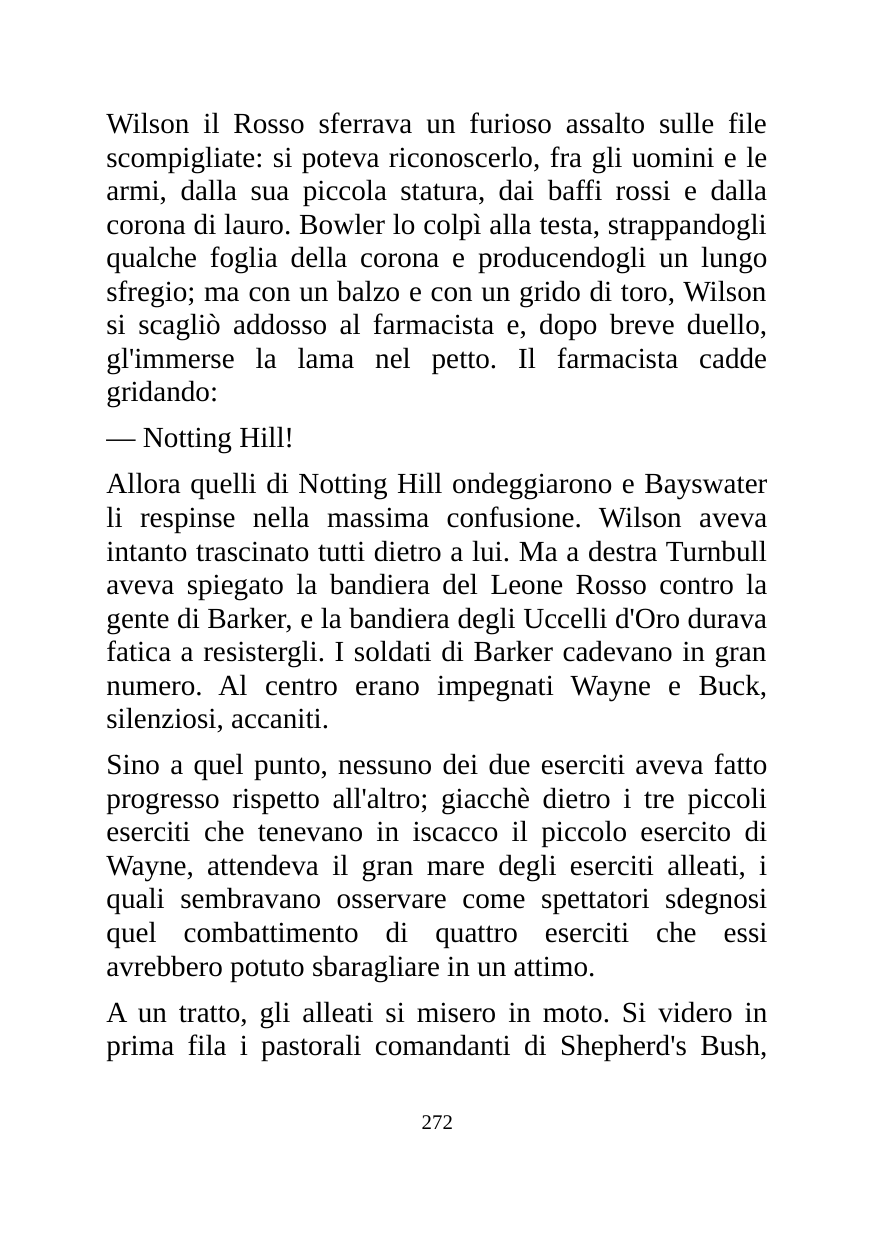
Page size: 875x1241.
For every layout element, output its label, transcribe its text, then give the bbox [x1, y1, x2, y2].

text Wilson il Rosso sferrava un furioso assalto sulle file scompigliate: si poteva riconoscerlo, fra gli uomini e le armi, dalla sua piccola statura, dai baffi rossi e dalla corona di lauro. Bowler lo colpì alla testa, strappandogli qualche foglia della corona e producendogli un lungo sfregio; ma con un balzo e con un grido di toro, Wilson si scagliò addosso al farmacista e, dopo breve duello, gl'immerse la lama nel petto. Il farmacista cadde gridando: [106, 106, 768, 408]
text — Notting Hill! [106, 421, 768, 454]
text A un tratto, gli alleati si misero in moto. Si videro in prima fila i pastorali comandanti di Shepherd's Bush, [106, 995, 768, 1062]
text Sino a quel punto, nessuno dei due eserciti aveva fatto progresso rispetto all'altro; giacchè dietro i tre piccoli eserciti che tenevano in iscacco il piccolo esercito di Wayne, attendeva il gran mare degli eserciti alleati, i quali sembravano osservare come spettatori sdegnosi quel combattimento di quattro eserciti che essi avrebbero potuto sbaragliare in un attimo. [106, 747, 768, 982]
text Allora quelli di Notting Hill ondeggiarono e Bayswater li respinse nella massima confusione. Wilson aveva intanto trascinato tutti dietro a lui. Ma a destra Turnbull aveva spiegato la bandiera del Leone Rosso contro la gente di Barker, e la bandiera degli Uccelli d'Oro durava fatica a resistergli. I soldati di Barker cadevano in gran numero. Al centro erano impegnati Wayne e Buck, silenziosi, accaniti. [106, 467, 768, 735]
